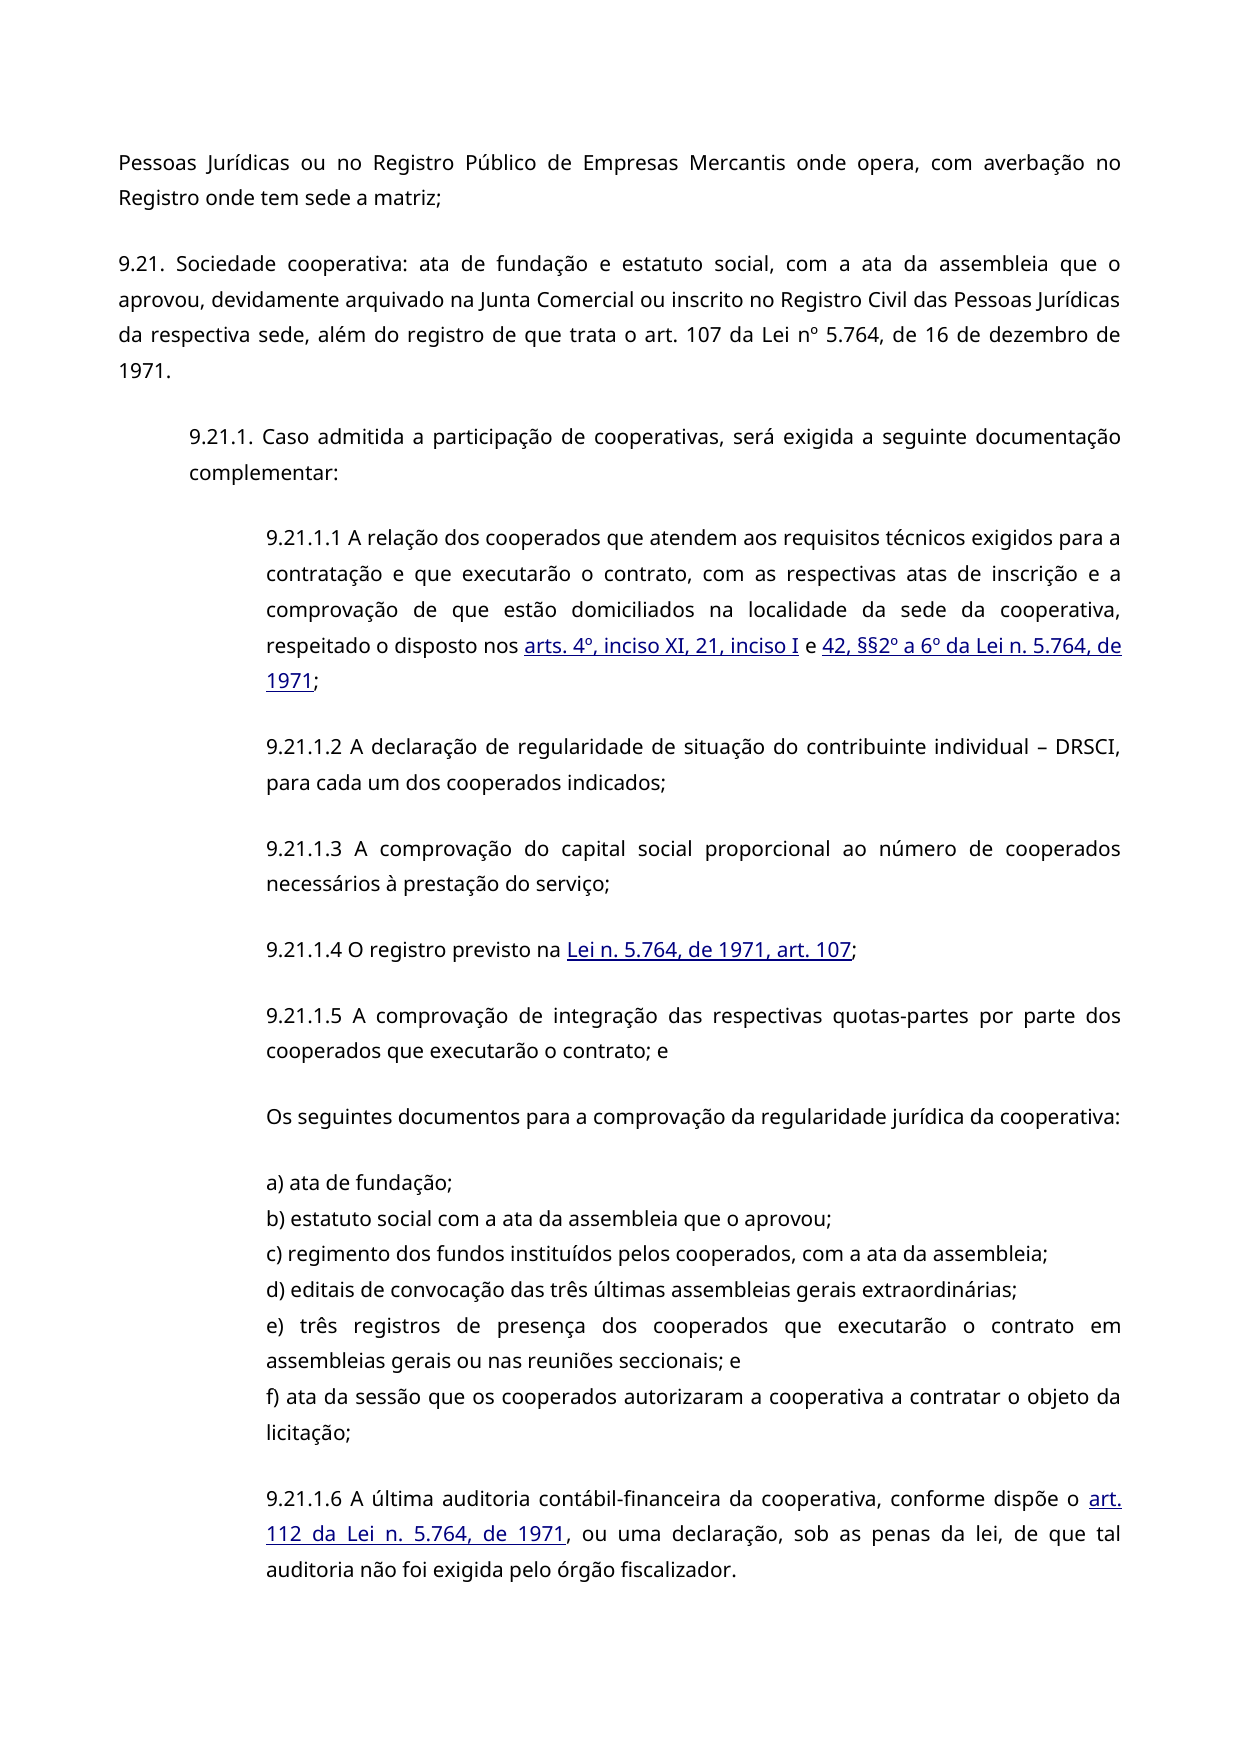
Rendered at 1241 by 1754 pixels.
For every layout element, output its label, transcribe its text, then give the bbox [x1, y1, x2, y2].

text b) estatuto social com a ata da assembleia que o aprovou; [266, 1204, 1122, 1232]
text 9.21.1.1 A relação dos cooperados que atendem aos requisitos técnicos exigidos para a contratação e que executarão o contrato, com as respectivas atas de inscrição e a comprovação de que estão domiciliados na localidade da sede da cooperativa, respeitado o disposto nos arts. 4º, inciso XI, 21, inciso I e 42, §§2º a 6º da Lei n. 5.764, de 1971; [266, 523, 1122, 695]
text Pessoas Jurídicas ou no Registro Público de Empresas Mercantis onde opera, com averbação no Registro onde tem sede a matriz; [118, 148, 1122, 212]
text 9.21.1. Caso admitida a participação de cooperativas, será exigida a seguinte documentação complementar: [189, 422, 1122, 486]
text 9.21.1.2 A declaração de regularidade de situação do contribuinte individual – DRSCI, para cada um dos cooperados indicados; [266, 732, 1122, 796]
text d) editais de convocação das três últimas assembleias gerais extraordinárias; [266, 1275, 1122, 1304]
text 9.21.1.3 A comprovação do capital social proporcional ao número de cooperados necessários à prestação do serviço; [266, 834, 1122, 898]
text e) três registros de presença dos cooperados que executarão o contrato em assembleias gerais ou nas reuniões seccionais; e [266, 1311, 1122, 1375]
text 9.21.1.6 A última auditoria contábil-financeira da cooperativa, conforme dispõe o art. 112 da Lei n. 5.764, de 1971, ou uma declaração, sob as penas da lei, de que tal auditoria não foi exigida pelo órgão fiscalizador. [266, 1484, 1122, 1584]
text c) regimento dos fundos instituídos pelos cooperados, com a ata da assembleia; [266, 1239, 1122, 1268]
text a) ata de fundação; [266, 1168, 1122, 1196]
text Os seguintes documentos para a comprovação da regularidade jurídica da cooperativa: [266, 1102, 1122, 1131]
text 9.21. Sociedade cooperativa: ata de fundação e estatuto social, com a ata da assembleia que o aprovou, devidamente arquivado na Junta Comercial ou inscrito no Registro Civil das Pessoas Jurídicas da respectiva sede, além do registro de que trata o art. 107 da Lei nº 5.764, de 16 de dezembro de 1971. [118, 249, 1122, 385]
text f) ata da sessão que os cooperados autorizaram a cooperativa a contratar o objeto da licitação; [266, 1382, 1122, 1447]
text 9.21.1.5 A comprovação de integração das respectivas quotas-partes por parte dos cooperados que executarão o contrato; e [266, 1001, 1122, 1065]
text 9.21.1.4 O registro previsto na Lei n. 5.764, de 1971, art. 107; [266, 935, 1122, 963]
